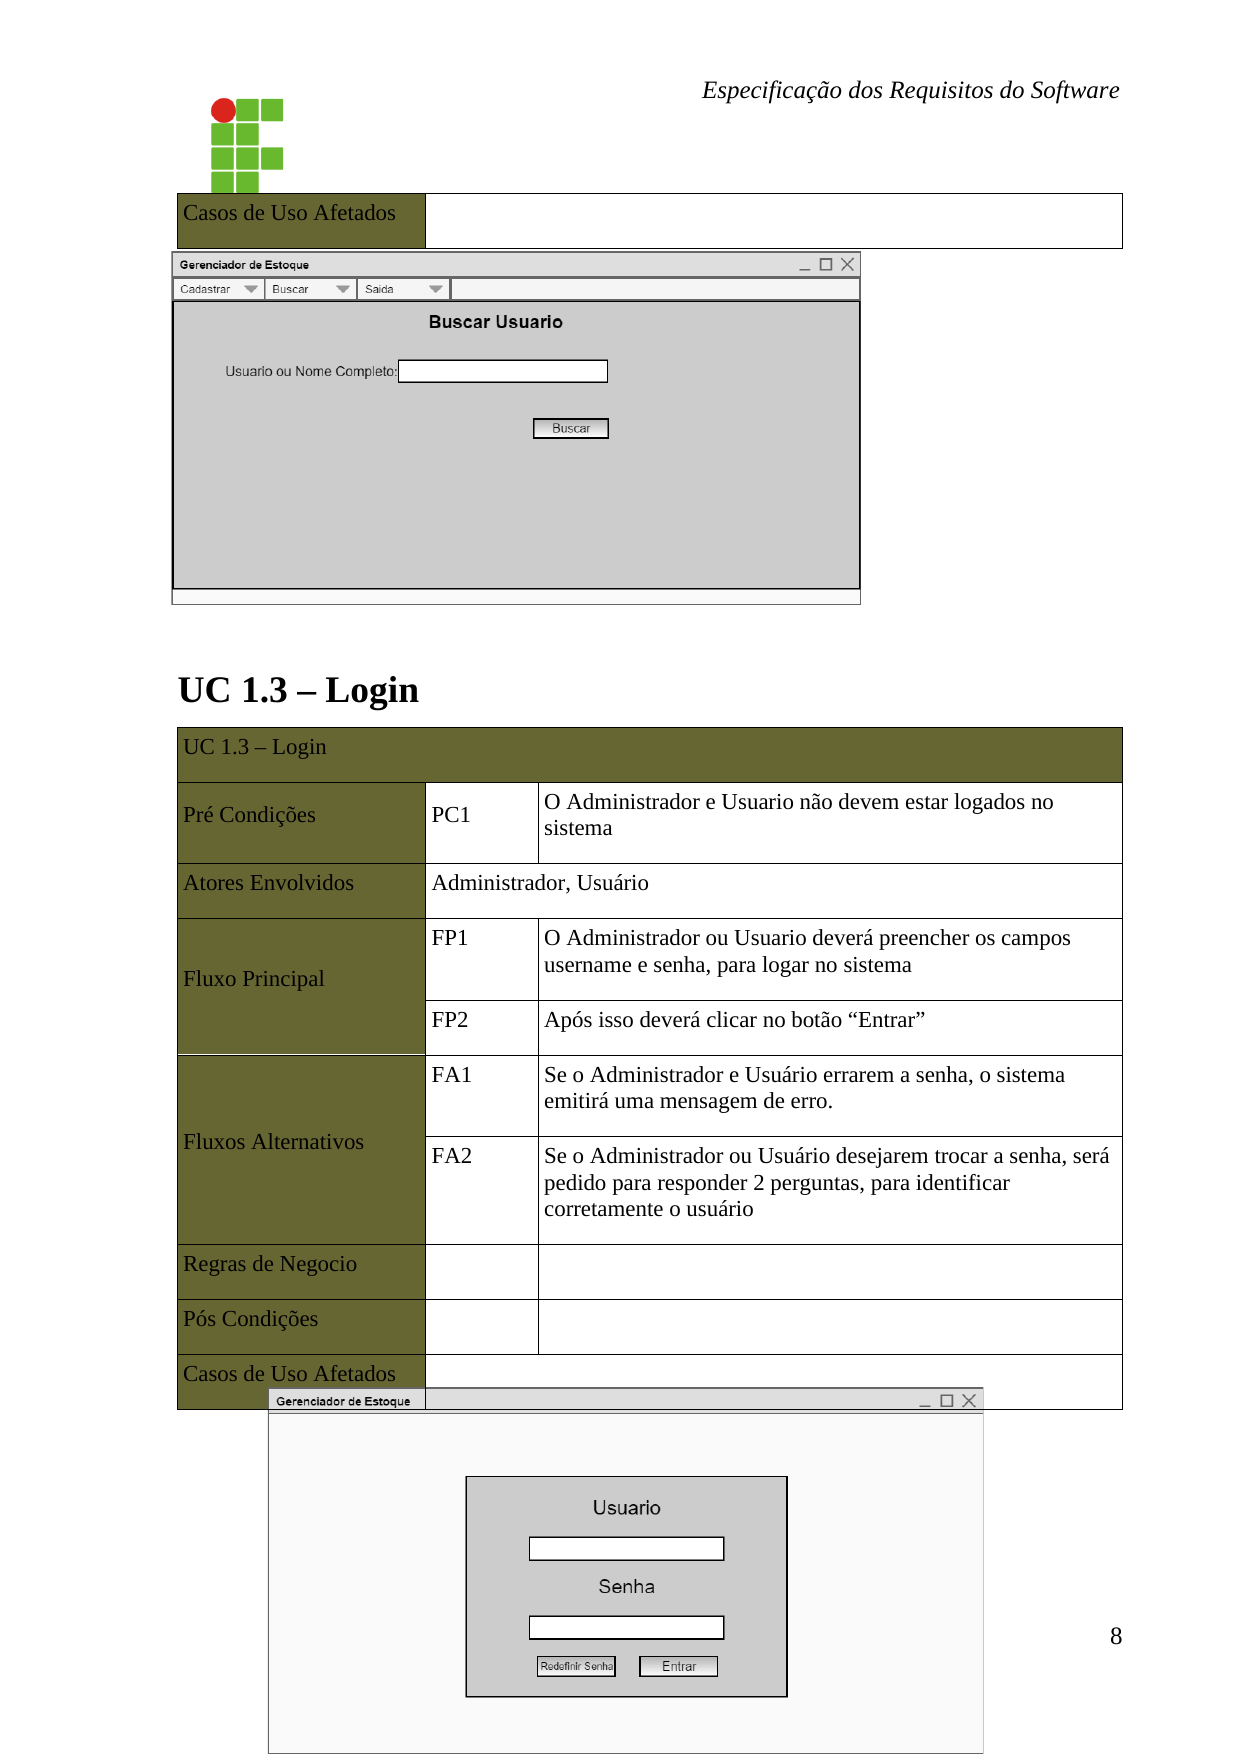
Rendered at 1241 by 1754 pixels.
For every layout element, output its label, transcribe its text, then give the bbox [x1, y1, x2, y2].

picture [267, 1410, 984, 1754]
table_cell Fluxo Principal [178, 919, 425, 1054]
table_cell FA2 [426, 1137, 538, 1244]
table_cell Atores Envolvidos [178, 864, 425, 918]
table_cell [426, 1245, 538, 1299]
table_cell Casos de Uso Afetados [178, 1355, 425, 1409]
table_cell Casos de Uso Afetados [178, 194, 425, 248]
table_cell PC1 [426, 783, 538, 863]
table_cell Pré Condições [178, 783, 425, 863]
table_cell [426, 1355, 1122, 1409]
table_cell FA1 [426, 1056, 538, 1136]
table_cell FP1 [426, 919, 538, 999]
table_cell Após isso deverá clicar no botão “Entrar” [539, 1001, 1122, 1054]
picture [267, 1387, 425, 1409]
table_cell Regras de Negocio [178, 1245, 425, 1299]
picture [208, 98, 284, 193]
table_cell [539, 1245, 1122, 1299]
table_cell Se o Administrador ou Usuário desejarem trocar a senha, será pedido para responder 2 perguntas, para identificar corretamente o usuário [539, 1137, 1122, 1244]
table_cell [426, 1300, 538, 1354]
table_cell [426, 194, 1122, 248]
table_header UC 1.3 – Login [178, 728, 1122, 782]
table_cell Se o Administrador e Usuário errarem a senha, o sistema emitirá uma mensagem de erro. [539, 1056, 1122, 1136]
text UC 1.3 – Login [177, 667, 1122, 710]
table_cell Administrador, Usuário [426, 864, 1122, 918]
table_cell Fluxos Alternativos [178, 1056, 425, 1244]
table_cell Pós Condições [178, 1300, 425, 1354]
table_cell [539, 1300, 1122, 1354]
picture [426, 1387, 984, 1409]
picture [171, 251, 861, 605]
table_cell O Administrador ou Usuario deverá preencher os campos username e senha, para logar no sistema [539, 919, 1122, 999]
table_cell O Administrador e Usuario não devem estar logados no sistema [539, 783, 1122, 863]
table_cell FP2 [426, 1001, 538, 1054]
